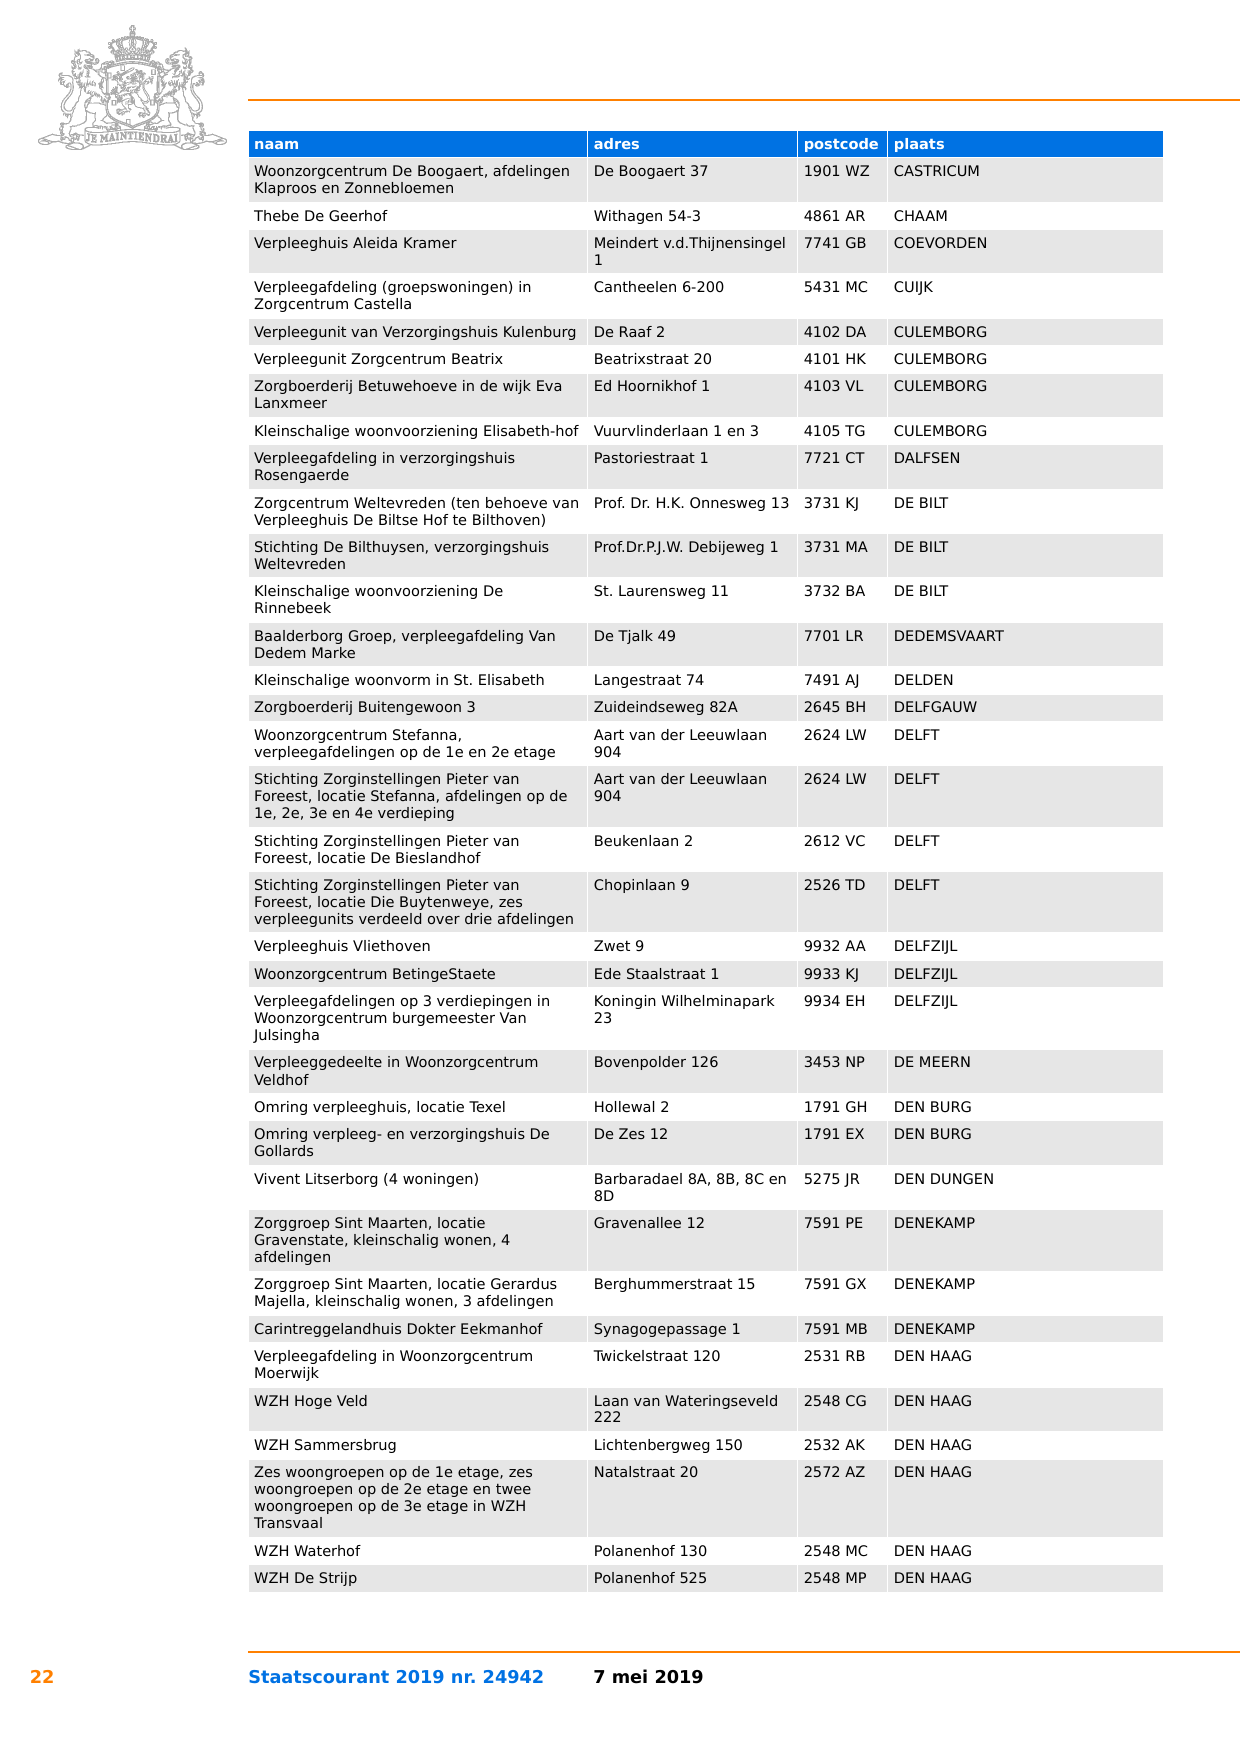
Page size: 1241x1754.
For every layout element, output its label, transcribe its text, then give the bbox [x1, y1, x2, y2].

table_cell Twickelstraat 120 [588, 1343, 797, 1387]
table_cell DE BILT [888, 534, 1163, 577]
table_cell 7721 CT [798, 445, 887, 489]
table_cell Zwet 9 [588, 934, 797, 960]
table_cell Verpleeggedeelte in Woonzorgcentrum Veldhof [249, 1050, 587, 1093]
table_cell WZH De Strijp [249, 1565, 587, 1592]
table_cell DELDEN [888, 667, 1163, 694]
table_cell DEN HAAG [888, 1460, 1163, 1537]
table_cell Zes woongroepen op de 1e etage, zes woongroepen op de 2e etage en twee woongroepen op de 3e etage in WZH Transvaal [249, 1460, 587, 1537]
table_cell 4103 VL [798, 374, 887, 417]
table_cell Polanenhof 130 [588, 1538, 797, 1564]
table_cell Polanenhof 525 [588, 1565, 797, 1592]
table_cell Vuurvlinderlaan 1 en 3 [588, 418, 797, 444]
table_cell Woonzorgcentrum Stefanna, verpleegafdelingen op de 1e en 2e etage [249, 722, 587, 765]
table_cell Chopinlaan 9 [588, 872, 797, 932]
table_cell Hollewal 2 [588, 1094, 797, 1120]
table_cell DEN BURG [888, 1121, 1163, 1165]
table_cell DELFT [888, 766, 1163, 827]
table_cell Verpleeghuis Aleida Kramer [249, 230, 587, 273]
table_cell DEN BURG [888, 1094, 1163, 1120]
table_cell DELFT [888, 722, 1163, 765]
table_cell Thebe De Geerhof [249, 203, 587, 229]
table_cell Kleinschalige woonvorm in St. Elisabeth [249, 667, 587, 694]
table_cell Barbaradael 8A, 8B, 8C en 8D [588, 1166, 797, 1209]
table_cell 7591 GX [798, 1272, 887, 1315]
table_cell DELFT [888, 828, 1163, 871]
table_cell Ede Staalstraat 1 [588, 961, 797, 987]
table_cell 5275 JR [798, 1166, 887, 1209]
table_cell Zuideindseweg 82A [588, 695, 797, 721]
table_cell 7701 LR [798, 623, 887, 666]
table_cell DE BILT [888, 579, 1163, 622]
table_cell Woonzorgcentrum De Boogaert, afdelingen Klaproos en Zonnebloemen [249, 158, 587, 202]
table_header adres [588, 131, 797, 157]
table_cell DELFZIJL [888, 961, 1163, 987]
table_cell DELFGAUW [888, 695, 1163, 721]
table_cell Beukenlaan 2 [588, 828, 797, 871]
table_header naam [249, 131, 587, 157]
table_cell Verpleegafdelingen op 3 verdiepingen in Woonzorgcentrum burgemeester Van Julsingha [249, 988, 587, 1049]
picture [38, 25, 227, 150]
table_cell 7591 PE [798, 1210, 887, 1271]
table_cell Zorgboerderij Betuwehoeve in de wijk Eva Lanxmeer [249, 374, 587, 417]
table_cell 2572 AZ [798, 1460, 887, 1537]
table_cell Zorgcentrum Weltevreden (ten behoeve van Verpleeghuis De Biltse Hof te Bilthoven) [249, 490, 587, 533]
table_cell 2624 LW [798, 722, 887, 765]
table_cell Lichtenbergweg 150 [588, 1432, 797, 1458]
table_cell Laan van Wateringseveld 222 [588, 1388, 797, 1431]
table_cell DE BILT [888, 490, 1163, 533]
table_cell Withagen 54-3 [588, 203, 797, 229]
table_cell 9934 EH [798, 988, 887, 1049]
table_cell DEN HAAG [888, 1343, 1163, 1387]
table_cell Cantheelen 6-200 [588, 275, 797, 318]
table_cell 7491 AJ [798, 667, 887, 694]
table_cell Berghummerstraat 15 [588, 1272, 797, 1315]
table_cell Omring verpleeghuis, locatie Texel [249, 1094, 587, 1120]
table_cell DENEKAMP [888, 1272, 1163, 1315]
table_cell Stichting Zorginstellingen Pieter van Foreest, locatie Die Buytenweye, zes verpleegunits verdeeld over drie afdelingen [249, 872, 587, 932]
table_cell Prof.Dr.P.J.W. Debijeweg 1 [588, 534, 797, 577]
table_cell 7741 GB [798, 230, 887, 273]
table_cell Aart van der Leeuwlaan 904 [588, 722, 797, 765]
table_cell DEN HAAG [888, 1388, 1163, 1431]
table_cell 1901 WZ [798, 158, 887, 202]
table_header plaats [888, 131, 1163, 157]
table_cell DELFZIJL [888, 988, 1163, 1049]
table_cell DENEKAMP [888, 1316, 1163, 1342]
table_cell CUIJK [888, 275, 1163, 318]
table_cell CHAAM [888, 203, 1163, 229]
table_cell DALFSEN [888, 445, 1163, 489]
table_cell Aart van der Leeuwlaan 904 [588, 766, 797, 827]
table_cell 2526 TD [798, 872, 887, 932]
table_cell DE MEERN [888, 1050, 1163, 1093]
table_cell Koningin Wilhelminapark 23 [588, 988, 797, 1049]
table_cell Vivent Litserborg (4 woningen) [249, 1166, 587, 1209]
table_cell CASTRICUM [888, 158, 1163, 202]
table_cell CULEMBORG [888, 374, 1163, 417]
table_cell 2548 CG [798, 1388, 887, 1431]
table_cell 2548 MC [798, 1538, 887, 1564]
table_cell Pastoriestraat 1 [588, 445, 797, 489]
table_cell WZH Waterhof [249, 1538, 587, 1564]
table_cell WZH Sammersbrug [249, 1432, 587, 1458]
table_cell De Boogaert 37 [588, 158, 797, 202]
table_cell DELFZIJL [888, 934, 1163, 960]
table_cell 3731 KJ [798, 490, 887, 533]
table_cell Ed Hoornikhof 1 [588, 374, 797, 417]
table_cell Bovenpolder 126 [588, 1050, 797, 1093]
table_cell DEN HAAG [888, 1432, 1163, 1458]
table_cell 3732 BA [798, 579, 887, 622]
table_cell 9933 KJ [798, 961, 887, 987]
table_cell Stichting Zorginstellingen Pieter van Foreest, locatie Stefanna, afdelingen op de 1e, 2e, 3e en 4e verdieping [249, 766, 587, 827]
table_cell 2531 RB [798, 1343, 887, 1387]
table_cell Prof. Dr. H.K. Onnesweg 13 [588, 490, 797, 533]
table_cell WZH Hoge Veld [249, 1388, 587, 1431]
table_cell Zorggroep Sint Maarten, locatie Gerardus Majella, kleinschalig wonen, 3 afdelingen [249, 1272, 587, 1315]
table_cell DENEKAMP [888, 1210, 1163, 1271]
table_cell 5431 MC [798, 275, 887, 318]
table_cell DEN DUNGEN [888, 1166, 1163, 1209]
table_cell CULEMBORG [888, 418, 1163, 444]
table_cell Kleinschalige woonvoorziening Elisabeth-hof [249, 418, 587, 444]
table_cell St. Laurensweg 11 [588, 579, 797, 622]
table_cell 2532 AK [798, 1432, 887, 1458]
table_cell De Tjalk 49 [588, 623, 797, 666]
table_cell DEN HAAG [888, 1565, 1163, 1592]
table_cell Verpleegunit Zorgcentrum Beatrix [249, 346, 587, 373]
table_cell Carintreggelandhuis Dokter Eekmanhof [249, 1316, 587, 1342]
table_cell Baalderborg Groep, verpleegafdeling Van Dedem Marke [249, 623, 587, 666]
table_cell Verpleegunit van Verzorgingshuis Kulenburg [249, 319, 587, 345]
table_cell Verpleegafdeling in verzorgingshuis Rosengaerde [249, 445, 587, 489]
table_cell Meindert v.d.Thijnensingel 1 [588, 230, 797, 273]
table_cell Langestraat 74 [588, 667, 797, 694]
table_cell 2624 LW [798, 766, 887, 827]
table_cell Stichting Zorginstellingen Pieter van Foreest, locatie De Bieslandhof [249, 828, 587, 871]
table_cell 1791 GH [798, 1094, 887, 1120]
table_cell Verpleegafdeling in Woonzorgcentrum Moerwijk [249, 1343, 587, 1387]
table_cell COEVORDEN [888, 230, 1163, 273]
table_cell 3731 MA [798, 534, 887, 577]
table_cell DEDEMSVAART [888, 623, 1163, 666]
table_cell Natalstraat 20 [588, 1460, 797, 1537]
table_cell 2645 BH [798, 695, 887, 721]
table_cell DELFT [888, 872, 1163, 932]
table_cell CULEMBORG [888, 319, 1163, 345]
table_cell 4102 DA [798, 319, 887, 345]
table_cell Beatrixstraat 20 [588, 346, 797, 373]
table_cell Kleinschalige woonvoorziening De Rinnebeek [249, 579, 587, 622]
table_cell 1791 EX [798, 1121, 887, 1165]
table_cell De Zes 12 [588, 1121, 797, 1165]
table_cell 4101 HK [798, 346, 887, 373]
table_cell Verpleegafdeling (groepswoningen) in Zorgcentrum Castella [249, 275, 587, 318]
table_cell 3453 NP [798, 1050, 887, 1093]
table_cell Zorggroep Sint Maarten, locatie Gravenstate, kleinschalig wonen, 4 afdelingen [249, 1210, 587, 1271]
table_cell 2612 VC [798, 828, 887, 871]
table_cell DEN HAAG [888, 1538, 1163, 1564]
table_cell 9932 AA [798, 934, 887, 960]
table_cell De Raaf 2 [588, 319, 797, 345]
table_cell 4105 TG [798, 418, 887, 444]
table_cell 2548 MP [798, 1565, 887, 1592]
table_header postcode [798, 131, 887, 157]
table_cell Verpleeghuis Vliethoven [249, 934, 587, 960]
table_cell Zorgboerderij Buitengewoon 3 [249, 695, 587, 721]
table_cell Synagogepassage 1 [588, 1316, 797, 1342]
table_cell Woonzorgcentrum BetingeStaete [249, 961, 587, 987]
table_cell 7591 MB [798, 1316, 887, 1342]
table_cell CULEMBORG [888, 346, 1163, 373]
table_cell Stichting De Bilthuysen, verzorgingshuis Weltevreden [249, 534, 587, 577]
table_cell Gravenallee 12 [588, 1210, 797, 1271]
table_cell 4861 AR [798, 203, 887, 229]
table_cell Omring verpleeg- en verzorgingshuis De Gollards [249, 1121, 587, 1165]
